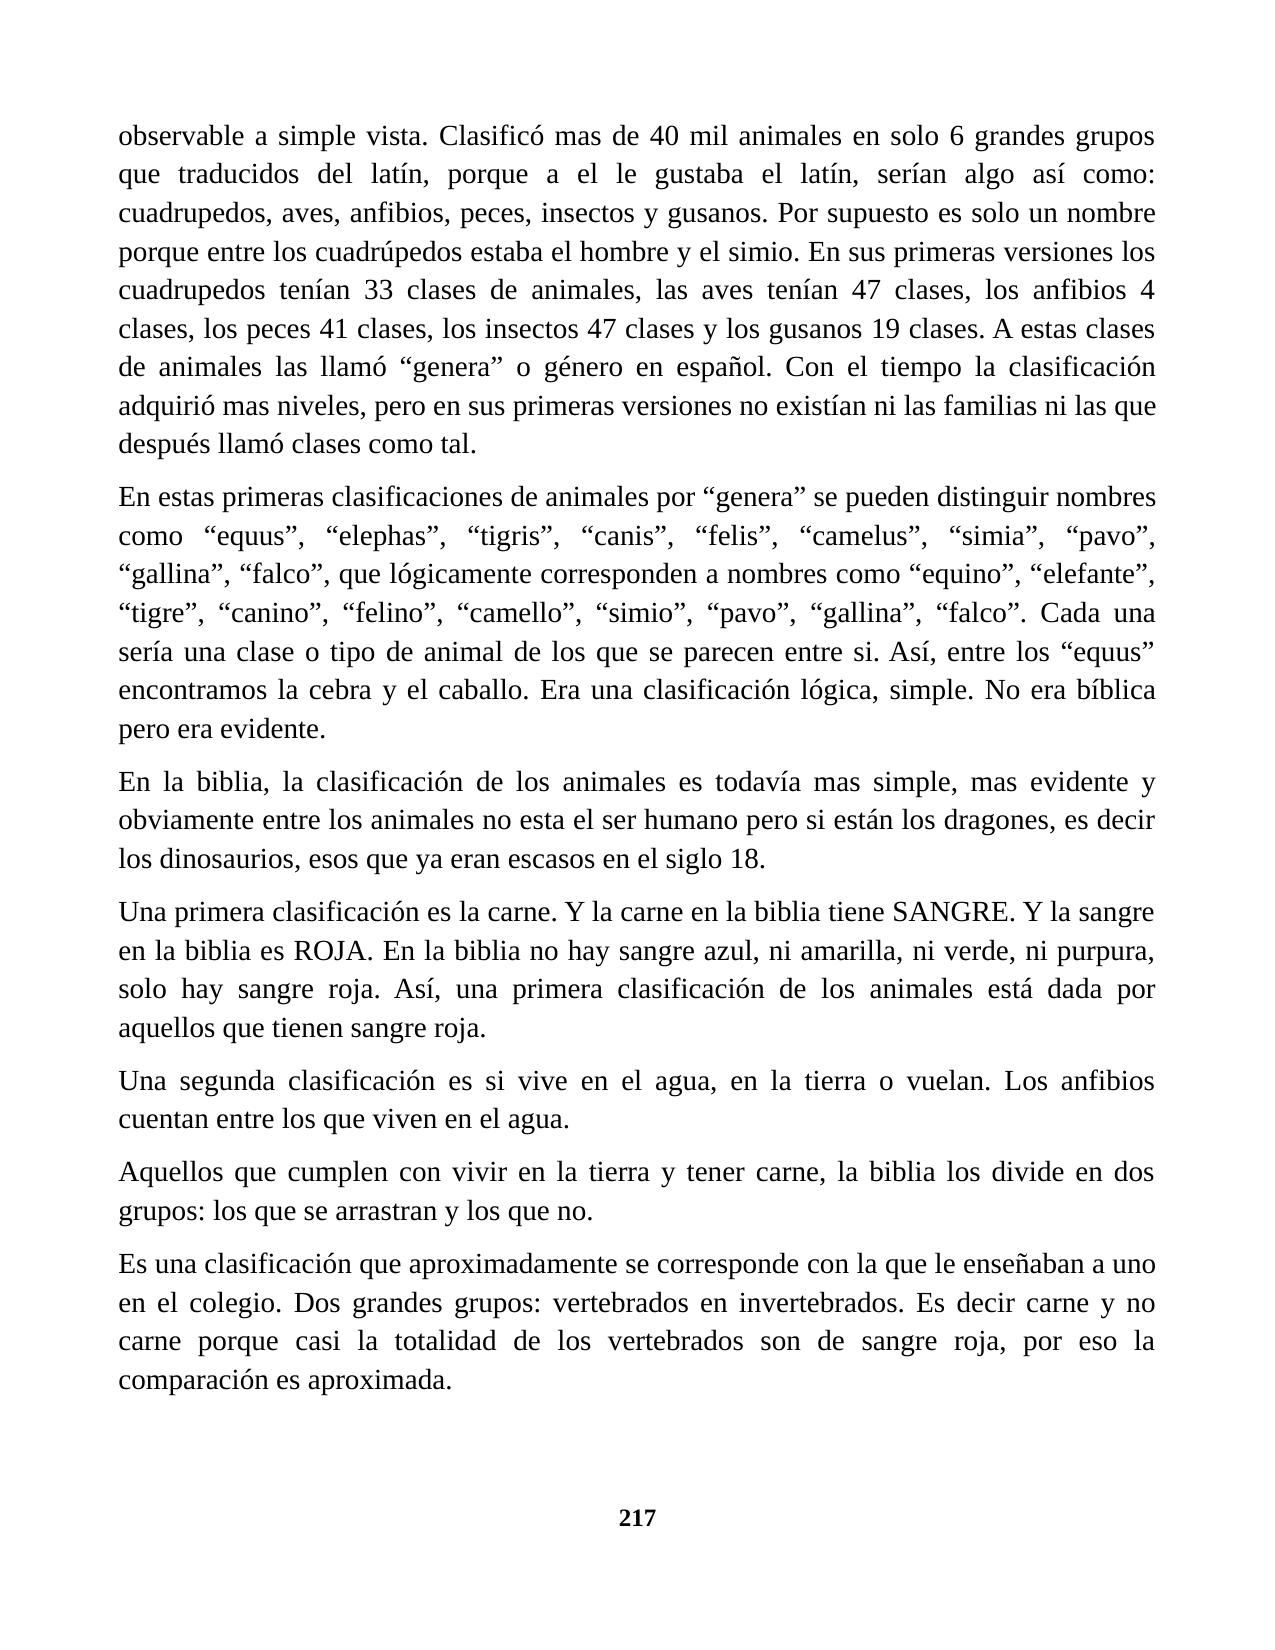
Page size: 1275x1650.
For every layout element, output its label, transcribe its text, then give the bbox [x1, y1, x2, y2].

text Aquellos que cumplen con vivir en la tierra y tener carne, la biblia los divide en dos grupos: los que se arrastran y los que no. [118, 1154, 1157, 1227]
text Una segunda clasificación es si vive en el agua, en la tierra o vuelan. Los anfibios cuentan entre los que viven en el agua. [118, 1063, 1157, 1135]
text En la biblia, la clasificación de los animales es todavía mas simple, mas evidente y obviamente entre los animales no esta el ser humano pero si están los dragones, es decir los dinosaurios, esos que ya eran escasos en el siglo 18. [118, 764, 1157, 874]
text En estas primeras clasificaciones de animales por “genera” se pueden distinguir nombres como “equus”, “elephas”, “tigris”, “canis”, “felis”, “camelus”, “simia”, “pavo”, “gallina”, “falco”, que lógicamente corresponden a nombres como “equino”, “elefante”, “tigre”, “canino”, “felino”, “camello”, “simio”, “pavo”, “gallina”, “falco”. Cada una sería una clase o tipo de animal de los que se parecen entre si. Así, entre los “equus” encontramos la cebra y el caballo. Era una clasificación lógica, simple. No era bíblica pero era evidente. [118, 479, 1157, 744]
text Una primera clasificación es la carne. Y la carne en la biblia tiene SANGRE. Y la sangre en la biblia es ROJA. En la biblia no hay sangre azul, ni amarilla, ni verde, ni purpura, solo hay sangre roja. Así, una primera clasificación de los animales está dada por aquellos que tienen sangre roja. [118, 894, 1157, 1043]
text Es una clasificación que aproximadamente se corresponde con la que le enseñaban a uno en el colegio. Dos grandes grupos: vertebrados en invertebrados. Es decir carne y no carne porque casi la totalidad de los vertebrados son de sangre roja, por eso la comparación es aproximada. [118, 1246, 1157, 1395]
text observable a simple vista. Clasificó mas de 40 mil animales en solo 6 grandes grupos que traducidos del latín, porque a el le gustaba el latín, serían algo así como: cuadrupedos, aves, anfibios, peces, insectos y gusanos. Por supuesto es solo un nombre porque entre los cuadrúpedos estaba el hombre y el simio. En sus primeras versiones los cuadrupedos tenían 33 clases de animales, las aves tenían 47 clases, los anfibios 4 clases, los peces 41 clases, los insectos 47 clases y los gusanos 19 clases. A estas clases de animales las llamó “genera” o género en español. Con el tiempo la clasificación adquirió mas niveles, pero en sus primeras versiones no existían ni las familias ni las que después llamó clases como tal. [118, 118, 1157, 460]
